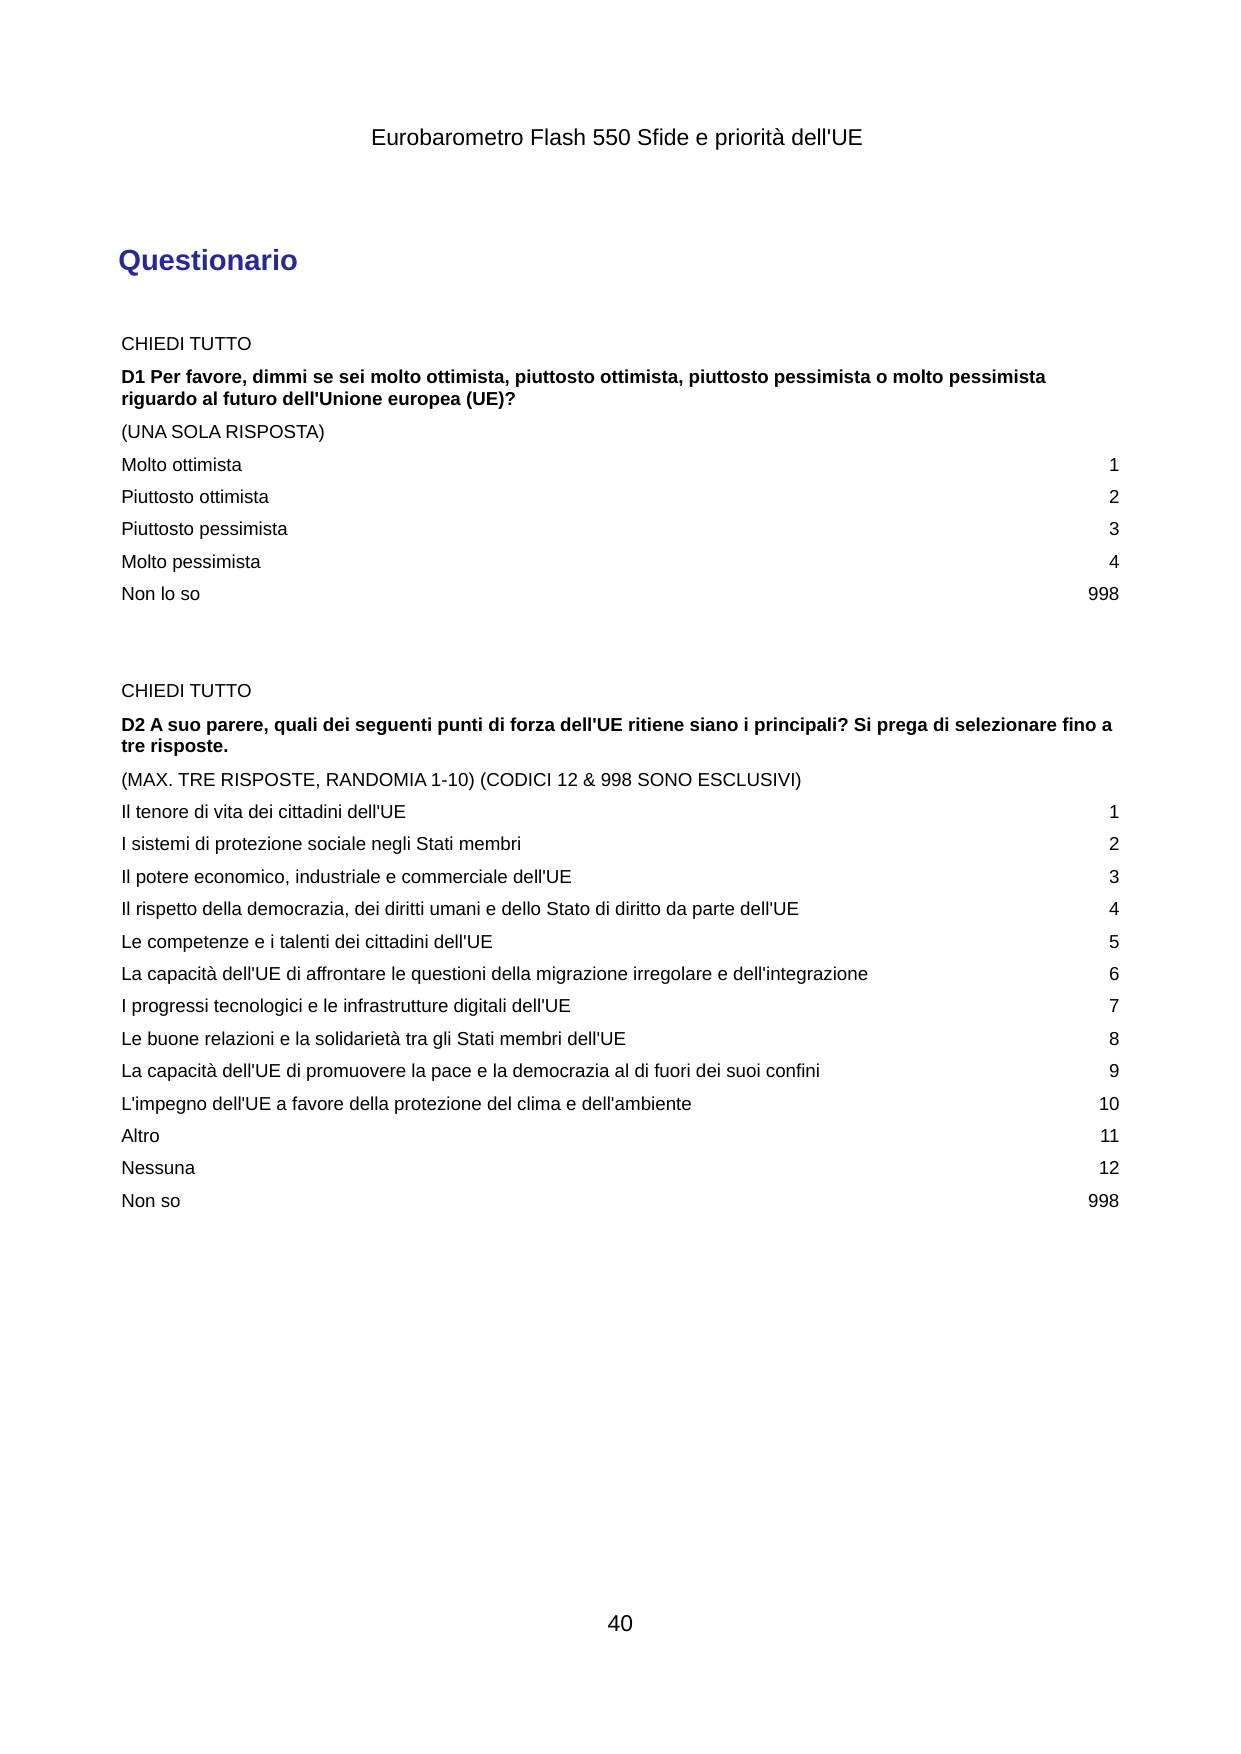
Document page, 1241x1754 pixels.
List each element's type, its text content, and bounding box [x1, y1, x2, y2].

subtitle Questionario [118, 243, 1122, 277]
table_cell La capacità dell'UE di promuovere la pace e la democrazia al di fuori dei suoi confini [118, 1055, 1054, 1087]
table_cell [1055, 643, 1122, 675]
table_cell I progressi tecnologici e le infrastrutture digitali dell'UE [118, 990, 1054, 1022]
table_cell Il rispetto della democrazia, dei diritti umani e dello Stato di diritto da parte dell'UE [118, 893, 1054, 925]
table_cell 2 [1055, 480, 1122, 513]
table_cell (MAX. TRE RISPOSTE, RANDOMIA 1-10) (CODICI 12 & 998 SONO ESCLUSIVI) [118, 763, 1054, 795]
table_cell 998 [1055, 578, 1122, 610]
table_cell [1055, 610, 1122, 642]
table_cell Il potere economico, industriale e commerciale dell'UE [118, 860, 1054, 893]
table_header CHIEDI TUTTO [118, 328, 1054, 360]
table_cell 1 [1055, 795, 1122, 828]
table_cell 4 [1055, 545, 1122, 578]
table_cell 12 [1055, 1152, 1122, 1184]
table_cell Il tenore di vita dei cittadini dell'UE [118, 795, 1054, 828]
table_cell Le buone relazioni e la solidarietà tra gli Stati membri dell'UE [118, 1022, 1054, 1054]
table_cell Piuttosto ottimista [118, 480, 1054, 513]
table_cell 5 [1055, 925, 1122, 957]
table_cell (UNA SOLA RISPOSTA) [118, 416, 1054, 448]
table_cell Piuttosto pessimista [118, 513, 1054, 545]
table_cell CHIEDI TUTTO [118, 675, 1054, 707]
table_cell 9 [1055, 1055, 1122, 1087]
table_cell L'impegno dell'UE a favore della protezione del clima e dell'ambiente [118, 1087, 1054, 1119]
table_cell Molto ottimista [118, 448, 1054, 480]
table_cell 2 [1055, 828, 1122, 860]
table_cell 3 [1055, 860, 1122, 893]
table_cell 6 [1055, 958, 1122, 990]
table_cell 1 [1055, 448, 1122, 480]
table_cell D1 Per favore, dimmi se sei molto ottimista, piuttosto ottimista, piuttosto pessimista o molto pessimista riguardo al futuro dell'Unione europea (UE)? [118, 360, 1122, 416]
table_cell [1055, 763, 1122, 795]
table_cell [118, 643, 1054, 675]
table_cell 8 [1055, 1022, 1122, 1054]
table_cell Altro [118, 1119, 1054, 1152]
table_cell I sistemi di protezione sociale negli Stati membri [118, 828, 1054, 860]
table_cell La capacità dell'UE di affrontare le questioni della migrazione irregolare e dell'integrazione [118, 958, 1054, 990]
table_cell [118, 610, 1054, 642]
table_cell 11 [1055, 1119, 1122, 1152]
table_cell [1055, 675, 1122, 707]
table_cell Non lo so [118, 578, 1054, 610]
table_cell 998 [1055, 1184, 1122, 1217]
table_cell 3 [1055, 513, 1122, 545]
table_cell 10 [1055, 1087, 1122, 1119]
table_cell Molto pessimista [118, 545, 1054, 578]
table_cell D2 A suo parere, quali dei seguenti punti di forza dell'UE ritiene siano i principali? Si prega di selezionare fino a tre risposte. [118, 707, 1122, 763]
table_cell Le competenze e i talenti dei cittadini dell'UE [118, 925, 1054, 957]
table_header [1055, 328, 1122, 360]
table_cell Non so [118, 1184, 1054, 1217]
table_cell 4 [1055, 893, 1122, 925]
table_cell [1055, 416, 1122, 448]
table_cell 7 [1055, 990, 1122, 1022]
table_cell Nessuna [118, 1152, 1054, 1184]
